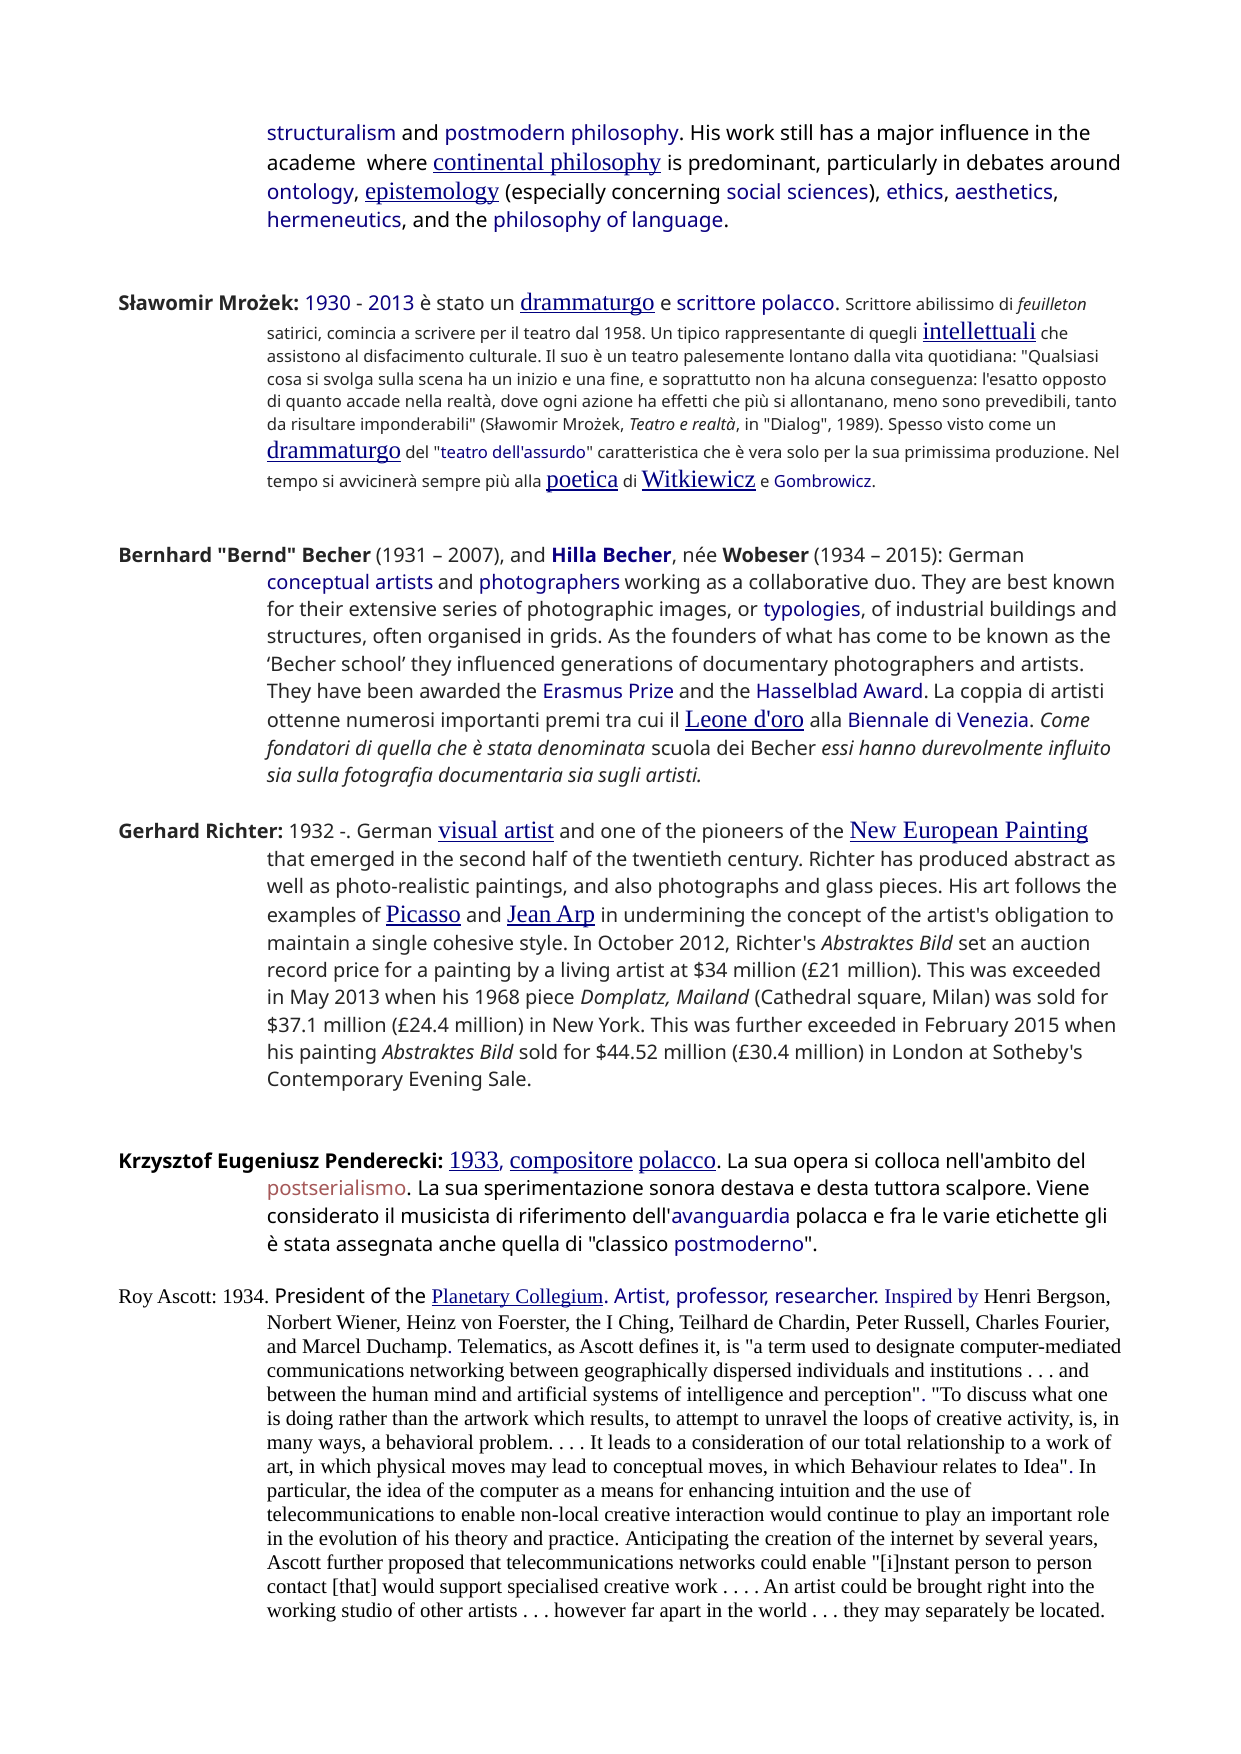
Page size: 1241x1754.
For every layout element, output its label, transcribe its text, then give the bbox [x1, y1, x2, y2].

text Roy Ascott: 1934. President of the Planetary Collegium. Artist, professor, researcher. Inspired by Henri Bergson, Norbert Wiener, Heinz von Foerster, the I Ching, Teilhard de Chardin, Peter Russell, Charles Fourier, and Marcel Duchamp. Telematics, as Ascott defines it, is "a term used to designate computer-mediated communications networking between geographically dispersed individuals and institutions . . . and between the human mind and artificial systems of intelligence and perception". "To discuss what one is doing rather than the artwork which results, to attempt to unravel the loops of creative activity, is, in many ways, a behavioral problem. . . . It leads to a consideration of our total relationship to a work of art, in which physical moves may lead to conceptual moves, in which Behaviour relates to Idea". In particular, the idea of the computer as a means for enhancing intuition and the use of telecommunications to enable non-local creative interaction would continue to play an important role in the evolution of his theory and practice. Anticipating the creation of the internet by several years, Ascott further proposed that telecommunications networks could enable "[i]nstant person to person contact [that] would support specialised creative work . . . . An artist could be brought right into the working studio of other artists . . . however far apart in the world . . . they may separately be located. [118, 1282, 1122, 1622]
text Sławomir Mrożek: 1930 - 2013 è stato un drammaturgo e scrittore polacco. Scrittore abilissimo di feuilleton satirici, comincia a scrivere per il teatro dal 1958. Un tipico rappresentante di quegli intellettuali che assistono al disfacimento culturale. Il suo è un teatro palesemente lontano dalla vita quotidiana: "Qualsiasi cosa si svolga sulla scena ha un inizio e una fine, e soprattutto non ha alcuna conseguenza: l'esatto opposto di quanto accade nella realtà, dove ogni azione ha effetti che più si allontanano, meno sono prevedibili, tanto da risultare imponderabili" (Sławomir Mrożek, Teatro e realtà, in "Dialog", 1989). Spesso visto come un drammaturgo del "teatro dell'assurdo" caratteristica che è vera solo per la sua primissima produzione. Nel tempo si avvicinerà sempre più alla poetica di Witkiewicz e Gombrowicz. [118, 287, 1122, 493]
text Krzysztof Eugeniusz Penderecki: 1933, compositore polacco. La sua opera si colloca nell'ambito del postserialismo. La sua sperimentazione sonora destava e desta tuttora scalpore. Viene considerato il musicista di riferimento dell'avanguardia polacca e fra le varie etichette gli è stata assegnata anche quella di "classico postmoderno". [118, 1145, 1122, 1258]
text Bernhard "Bernd" Becher (1931 – 2007), and Hilla Becher, née Wobeser (1934 – 2015): German conceptual artists and photographers working as a collaborative duo. They are best known for their extensive series of photographic images, or typologies, of industrial buildings and structures, often organised in grids. As the founders of what has come to be known as the ‘Becher school’ they influenced generations of documentary photographers and artists. They have been awarded the Erasmus Prize and the Hasselblad Award. La coppia di artisti ottenne numerosi importanti premi tra cui il Leone d'oro alla Biennale di Venezia. Come fondatori di quella che è stata denominata scuola dei Becher essi hanno durevolmente influito sia sulla fotografia documentaria sia sugli artisti. [118, 541, 1122, 788]
text Gerhard Richter: 1932 -. German visual artist and one of the pioneers of the New European Painting that emerged in the second half of the twentieth century. Richter has produced abstract as well as photo-realistic paintings, and also photographs and glass pieces. His art follows the examples of Picasso and Jean Arp in undermining the concept of the artist's obligation to maintain a single cohesive style. In October 2012, Richter's Abstraktes Bild set an auction record price for a painting by a living artist at $34 million (£21 million). This was exceeded in May 2013 when his 1968 piece Domplatz, Mailand (Cathedral square, Milan) was sold for $37.1 million (£24.4 million) in New York. This was further exceeded in February 2015 when his painting Abstraktes Bild sold for $44.52 million (£30.4 million) in London at Sotheby's Contemporary Evening Sale. [118, 816, 1122, 1092]
text structuralism and postmodern philosophy. His work still has a major influence in the academe where continental philosophy is predominant, particularly in debates around ontology, epistemology (especially concerning social sciences), ethics, aesthetics, hermeneutics, and the philosophy of language. [118, 118, 1122, 234]
